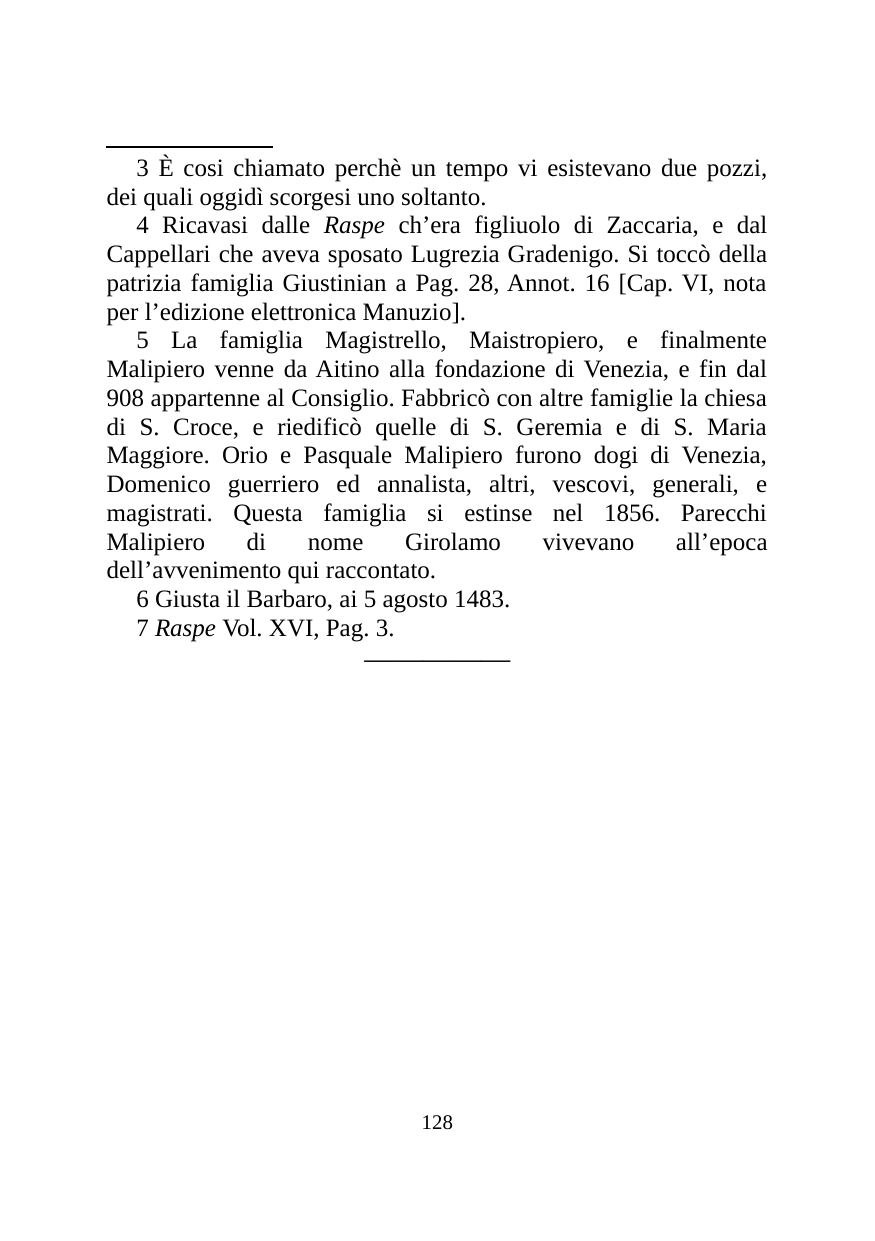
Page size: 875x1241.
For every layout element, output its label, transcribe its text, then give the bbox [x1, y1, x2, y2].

subtitle ――――― [106, 642, 768, 675]
text È cosi chiamato perchè un tempo vi esistevano due pozzi, dei quali oggidì scorgesi uno soltanto. [106, 153, 768, 210]
text Ricavasi dalle Raspe ch’era figliuolo di Zaccaria, e dal Cappellari che aveva sposato Lugrezia Gradenigo. Si toccò della patrizia famiglia Giustinian a Pag. 28, Annot. 16 [Cap. VI, nota per l’edizione elettronica Manuzio]. [106, 210, 768, 325]
text Raspe Vol. XVI, Pag. 3. [106, 613, 768, 642]
text La famiglia Magistrello, Maistropiero, e finalmente Malipiero venne da Aitino alla fondazione di Venezia, e fin dal 908 appartenne al Consiglio. Fabbricò con altre famiglie la chiesa di S. Croce, e riedificò quelle di S. Geremia e di S. Maria Maggiore. Orio e Pasquale Malipiero furono dogi di Venezia, Domenico guerriero ed annalista, altri, vescovi, generali, e magistrati. Questa famiglia si estinse nel 1856. Parecchi Malipiero di nome Girolamo vivevano all’epoca dell’avvenimento qui raccontato. [106, 325, 768, 584]
text Giusta il Barbaro, ai 5 agosto 1483. [106, 584, 768, 613]
